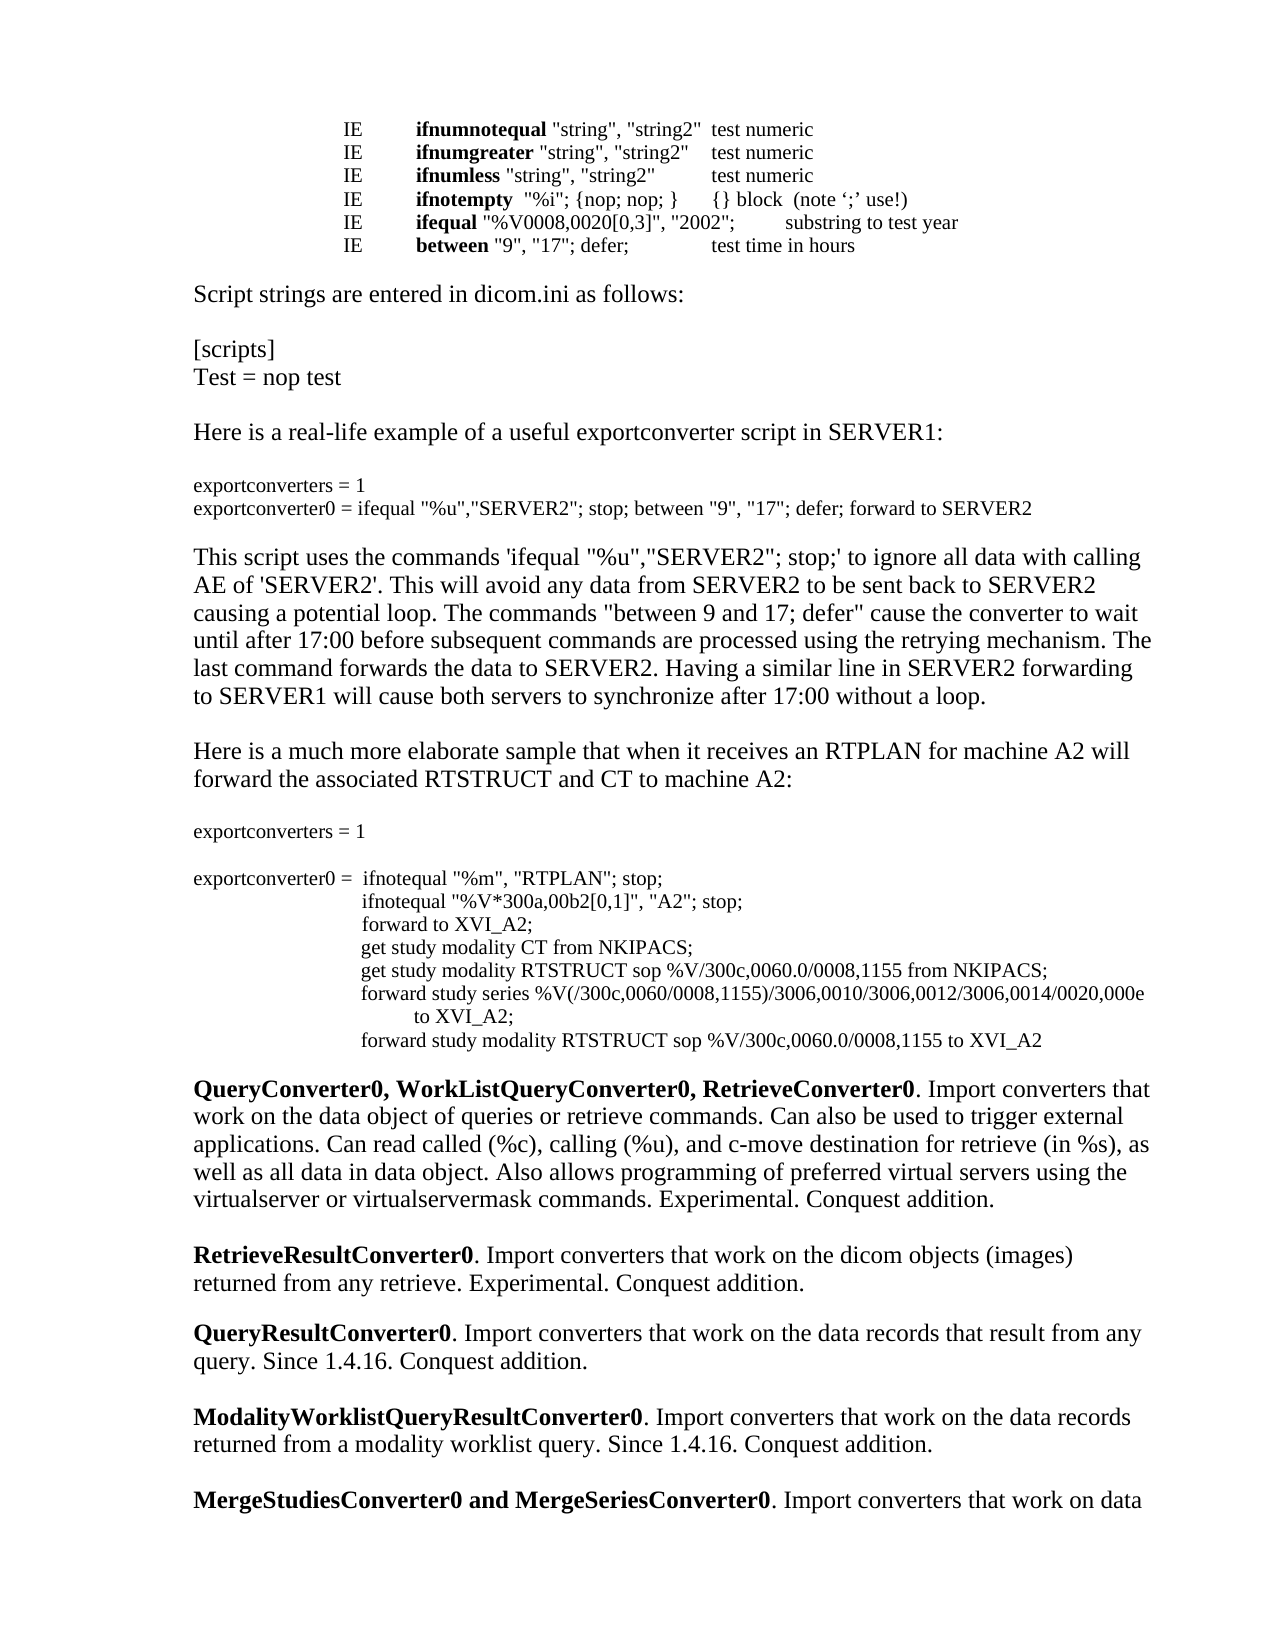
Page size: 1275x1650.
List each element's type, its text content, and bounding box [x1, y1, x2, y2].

text Here is a much more elaborate sample that when it receives an RTPLAN for machine A2 will forward the associated RTSTRUCT and CT to machine A2: [193, 737, 1157, 793]
text RetrieveResultConverter0. Import converters that work on the dicom objects (images) returned from any retrieve. Experimental. Conquest addition. [193, 1241, 1157, 1296]
text exportconverters = 1 [193, 820, 1157, 843]
text IE ifnotempty "%i"; {nop; nop; } {} block (note ‘;’ use!) [268, 187, 1157, 211]
text exportconverter0 = ifnotequal "%m", "RTPLAN"; stop; [193, 867, 1157, 890]
text MergeStudiesConverter0 and MergeSeriesConverter0. Import converters that work on data [193, 1486, 1157, 1513]
text exportconverter0 = ifequal "%u","SERVER2"; stop; between "9", "17"; defer; forward to SERVER2 [193, 497, 1157, 520]
text IE ifnumgreater "string", "string2" test numeric [268, 141, 1157, 164]
text get study modality CT from NKIPACS; [118, 936, 1157, 959]
text ifnotequal "%V*300a,00b2[0,1]", "A2"; stop; [193, 890, 1157, 913]
text Test = nop test [193, 363, 1157, 391]
text Here is a real-life example of a useful exportconverter script in SERVER1: [193, 418, 1157, 446]
text This script uses the commands 'ifequal "%u","SERVER2"; stop;' to ignore all data with calling AE of 'SERVER2'. This will avoid any data from SERVER2 to be sent back to SERVER2 causing a potential loop. The commands "between 9 and 17; defer" cause the converter to wait until after 17:00 before subsequent commands are processed using the retrying mechanism. The last command forwards the data to SERVER2. Having a similar line in SERVER2 forwarding to SERVER1 will cause both servers to synchronize after 17:00 without a loop. [193, 543, 1157, 709]
text QueryResultConverter0. Import converters that work on the data records that result from any query. Since 1.4.16. Conquest addition. [193, 1319, 1157, 1375]
text get study modality RTSTRUCT sop %V/300c,0060.0/0008,1155 from NKIPACS; [118, 959, 1157, 982]
text exportconverters = 1 [193, 474, 1157, 497]
text forward study series %V(/300c,0060/0008,1155)/3006,0010/3006,0012/3006,0014/0020,000e to XVI_A2; [118, 982, 1157, 1028]
text IE ifequal "%V0008,0020[0,3]", "2002"; substring to test year [268, 211, 1157, 234]
text ModalityWorklistQueryResultConverter0. Import converters that work on the data records returned from a modality worklist query. Since 1.4.16. Conquest addition. [193, 1403, 1157, 1458]
text forward to XVI_A2; [193, 913, 1157, 936]
text Script strings are entered in dicom.ini as follows: [193, 280, 1157, 308]
text QueryConverter0, WorkListQueryConverter0, RetrieveConverter0. Import converters that work on the data object of queries or retrieve commands. Can also be used to trigger external applications. Can read called (%c), calling (%u), and c-move destination for retrieve (in %s), as well as all data in data object. Also allows programming of preferred virtual servers using the virtualserver or virtualservermask commands. Experimental. Conquest addition. [193, 1075, 1157, 1213]
text IE between "9", "17"; defer; test time in hours [268, 234, 1157, 257]
text [scripts] [193, 335, 1157, 363]
text forward study modality RTSTRUCT sop %V/300c,0060.0/0008,1155 to XVI_A2 [118, 1028, 1157, 1052]
text IE ifnumless "string", "string2" test numeric [268, 164, 1157, 187]
text IE ifnumnotequal "string", "string2" test numeric [268, 118, 1157, 141]
